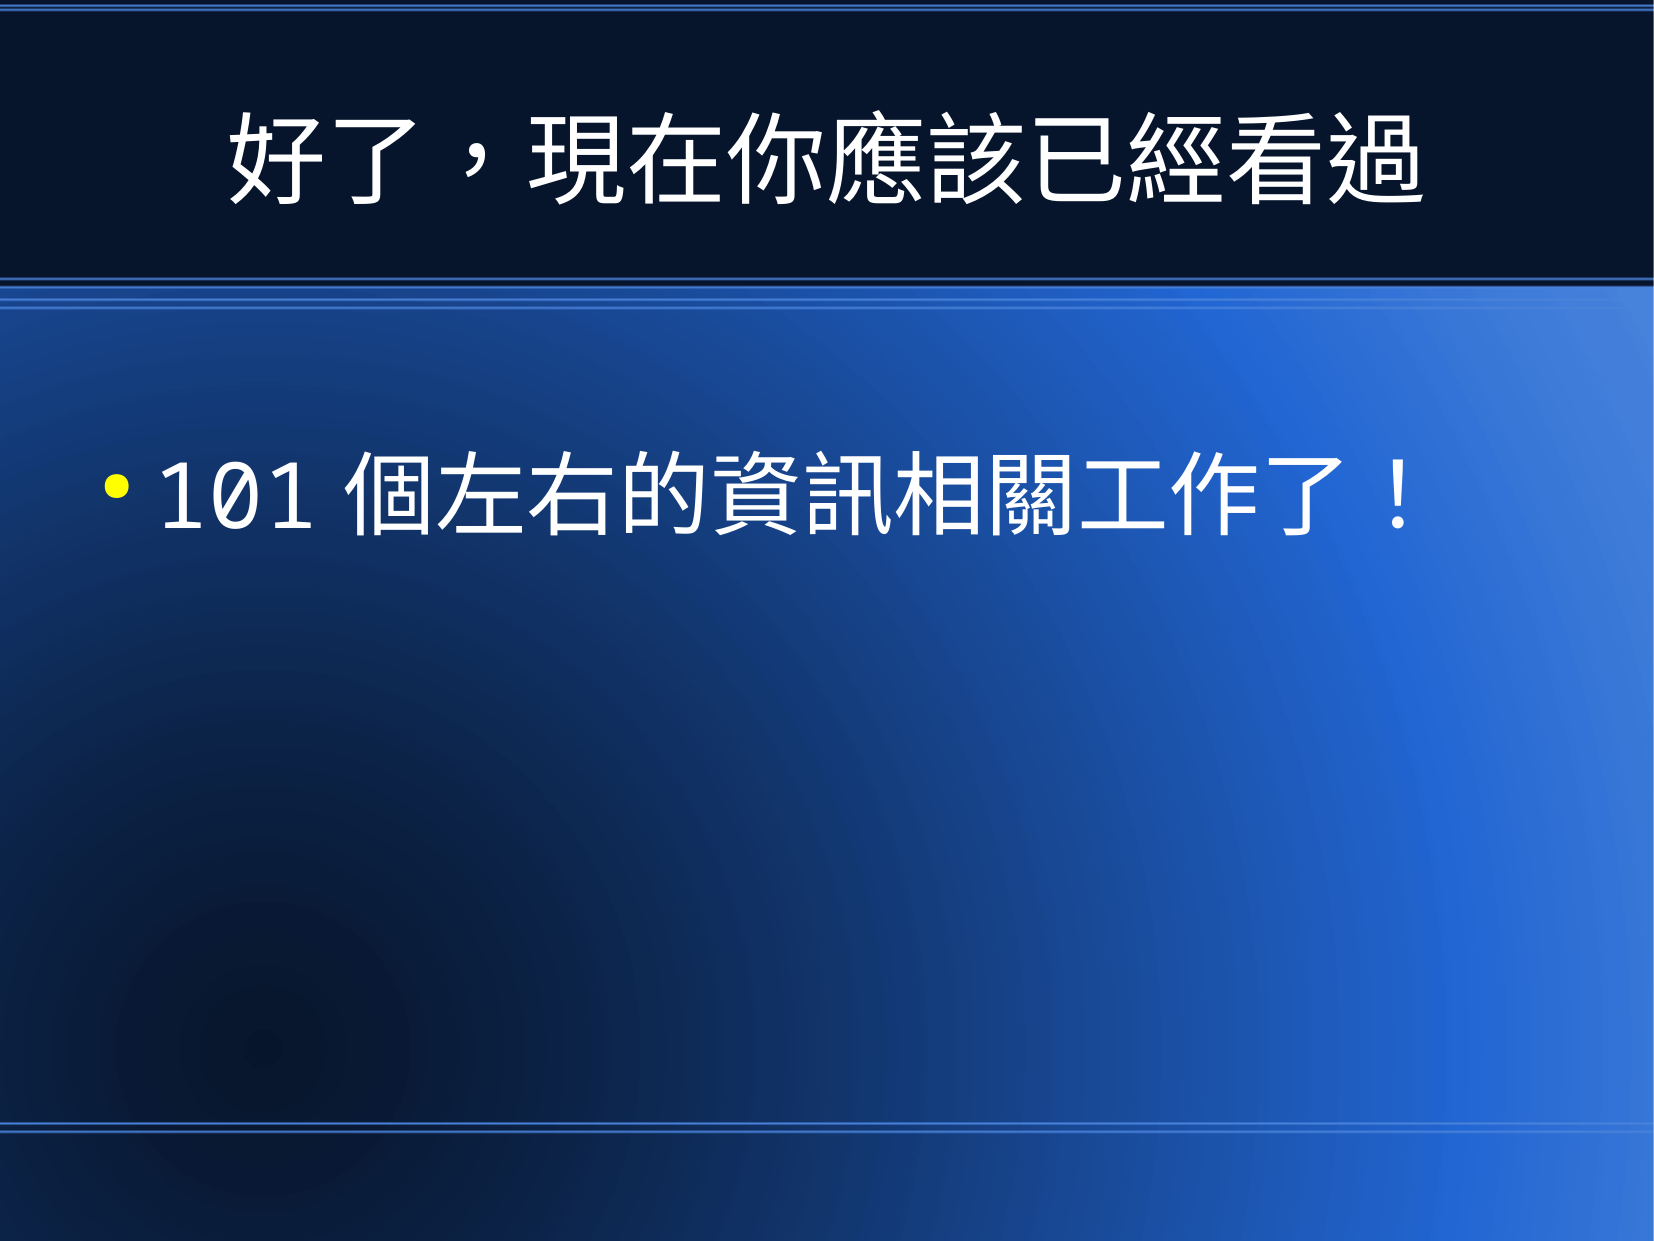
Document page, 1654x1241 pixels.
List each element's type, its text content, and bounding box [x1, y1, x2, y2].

title 好了，現在你應該已經看過 [82, 49, 1571, 257]
list 101個左右的資訊相關工作了！ [82, 355, 1571, 1241]
picture [0, 0, 1654, 1241]
